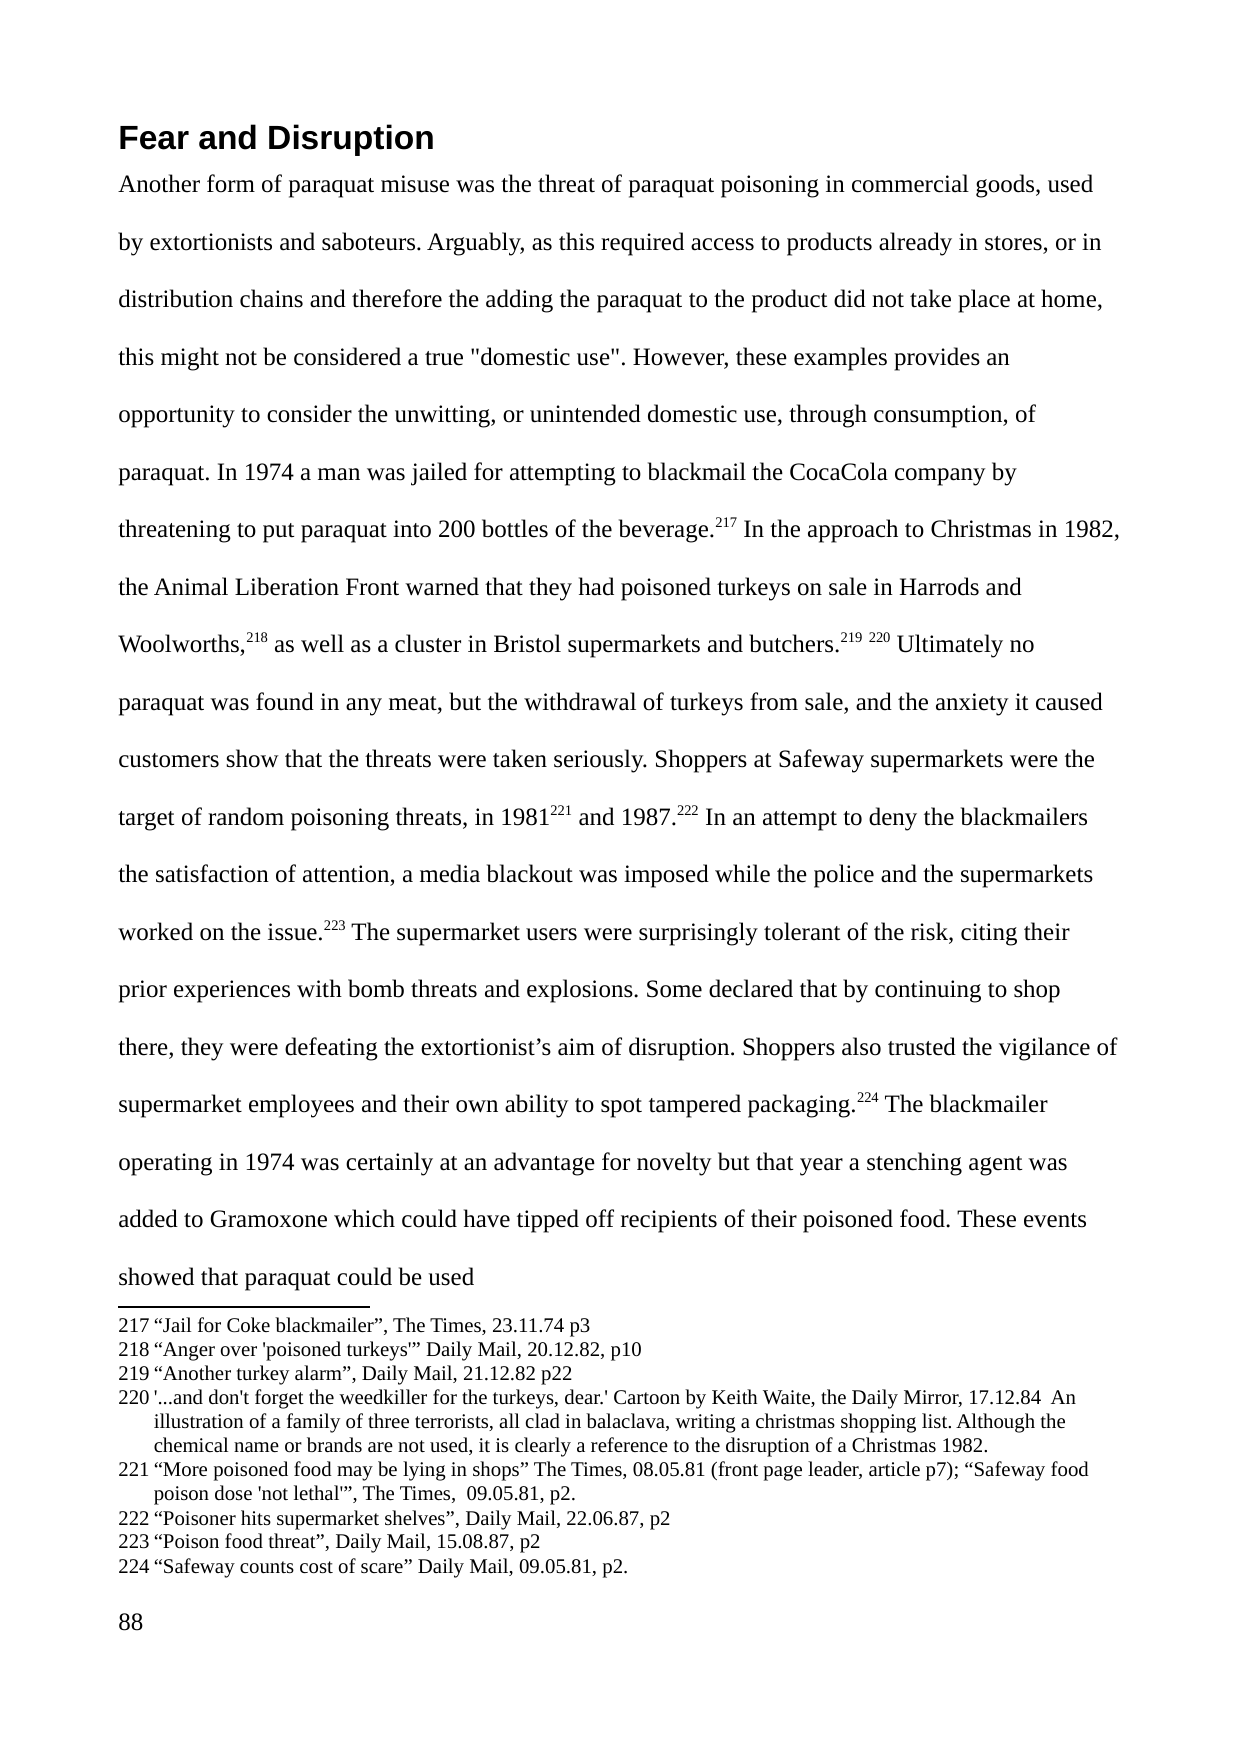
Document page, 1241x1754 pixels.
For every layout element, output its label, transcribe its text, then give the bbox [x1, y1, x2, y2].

text “Anger over 'poisoned turkeys'” Daily Mail, 20.12.82, p10 [118, 1337, 1122, 1361]
text “Another turkey alarm”, Daily Mail, 21.12.82 p22 [118, 1361, 1122, 1385]
text “More poisoned food may be lying in shops” The Times, 08.05.81 (front page leader, article p7); “Safeway food poison dose 'not lethal'”, The Times, 09.05.81, p2. [118, 1457, 1122, 1505]
text '...and don't forget the weedkiller for the turkeys, dear.' Cartoon by Keith Waite, the Daily Mirror, 17.12.84 An illustration of a family of three terrorists, all clad in balaclava, writing a christmas shopping list. Although the chemical name or brands are not used, it is clearly a reference to the disruption of a Christmas 1982. [118, 1385, 1122, 1457]
text “Poisoner hits supermarket shelves”, Daily Mail, 22.06.87, p2 [118, 1505, 1122, 1529]
subtitle Fear and Disruption [118, 118, 1122, 157]
text “Safeway counts cost of scare” Daily Mail, 09.05.81, p2. [118, 1553, 1122, 1578]
text “Poison food threat”, Daily Mail, 15.08.87, p2 [118, 1529, 1122, 1553]
text “Jail for Coke blackmailer”, The Times, 23.11.74 p3 [118, 1313, 1122, 1337]
text Another form of paraquat misuse was the threat of paraquat poisoning in commercial goods, used by extortionists and saboteurs. Arguably, as this required access to products already in stores, or in distribution chains and therefore the adding the paraquat to the product did not take place at home, this might not be considered a true "domestic use". However, these examples provides an opportunity to consider the unwitting, or unintended domestic use, through consumption, of paraquat. In 1974 a man was jailed for attempting to blackmail the CocaCola company by threatening to put paraquat into 200 bottles of the beverage. In the approach to Christmas in 1982, the Animal Liberation Front warned that they had poisoned turkeys on sale in Harrods and Woolworths, as well as a cluster in Bristol supermarkets and butchers. Ultimately no paraquat was found in any meat, but the withdrawal of turkeys from sale, and the anxiety it caused customers show that the threats were taken seriously. Shoppers at Safeway supermarkets were the target of random poisoning threats, in 1981 and 1987. In an attempt to deny the blackmailers the satisfaction of attention, a media blackout was imposed while the police and the supermarkets worked on the issue. The supermarket users were surprisingly tolerant of the risk, citing their prior experiences with bomb threats and explosions. Some declared that by continuing to shop there, they were defeating the extortionist’s aim of disruption. Shoppers also trusted the vigilance of supermarket employees and their own ability to spot tampered packaging. The blackmailer operating in 1974 was certainly at an advantage for novelty but that year a stenching agent was added to Gramoxone which could have tipped off recipients of their poisoned food. These events showed that paraquat could be used [118, 169, 1122, 1291]
